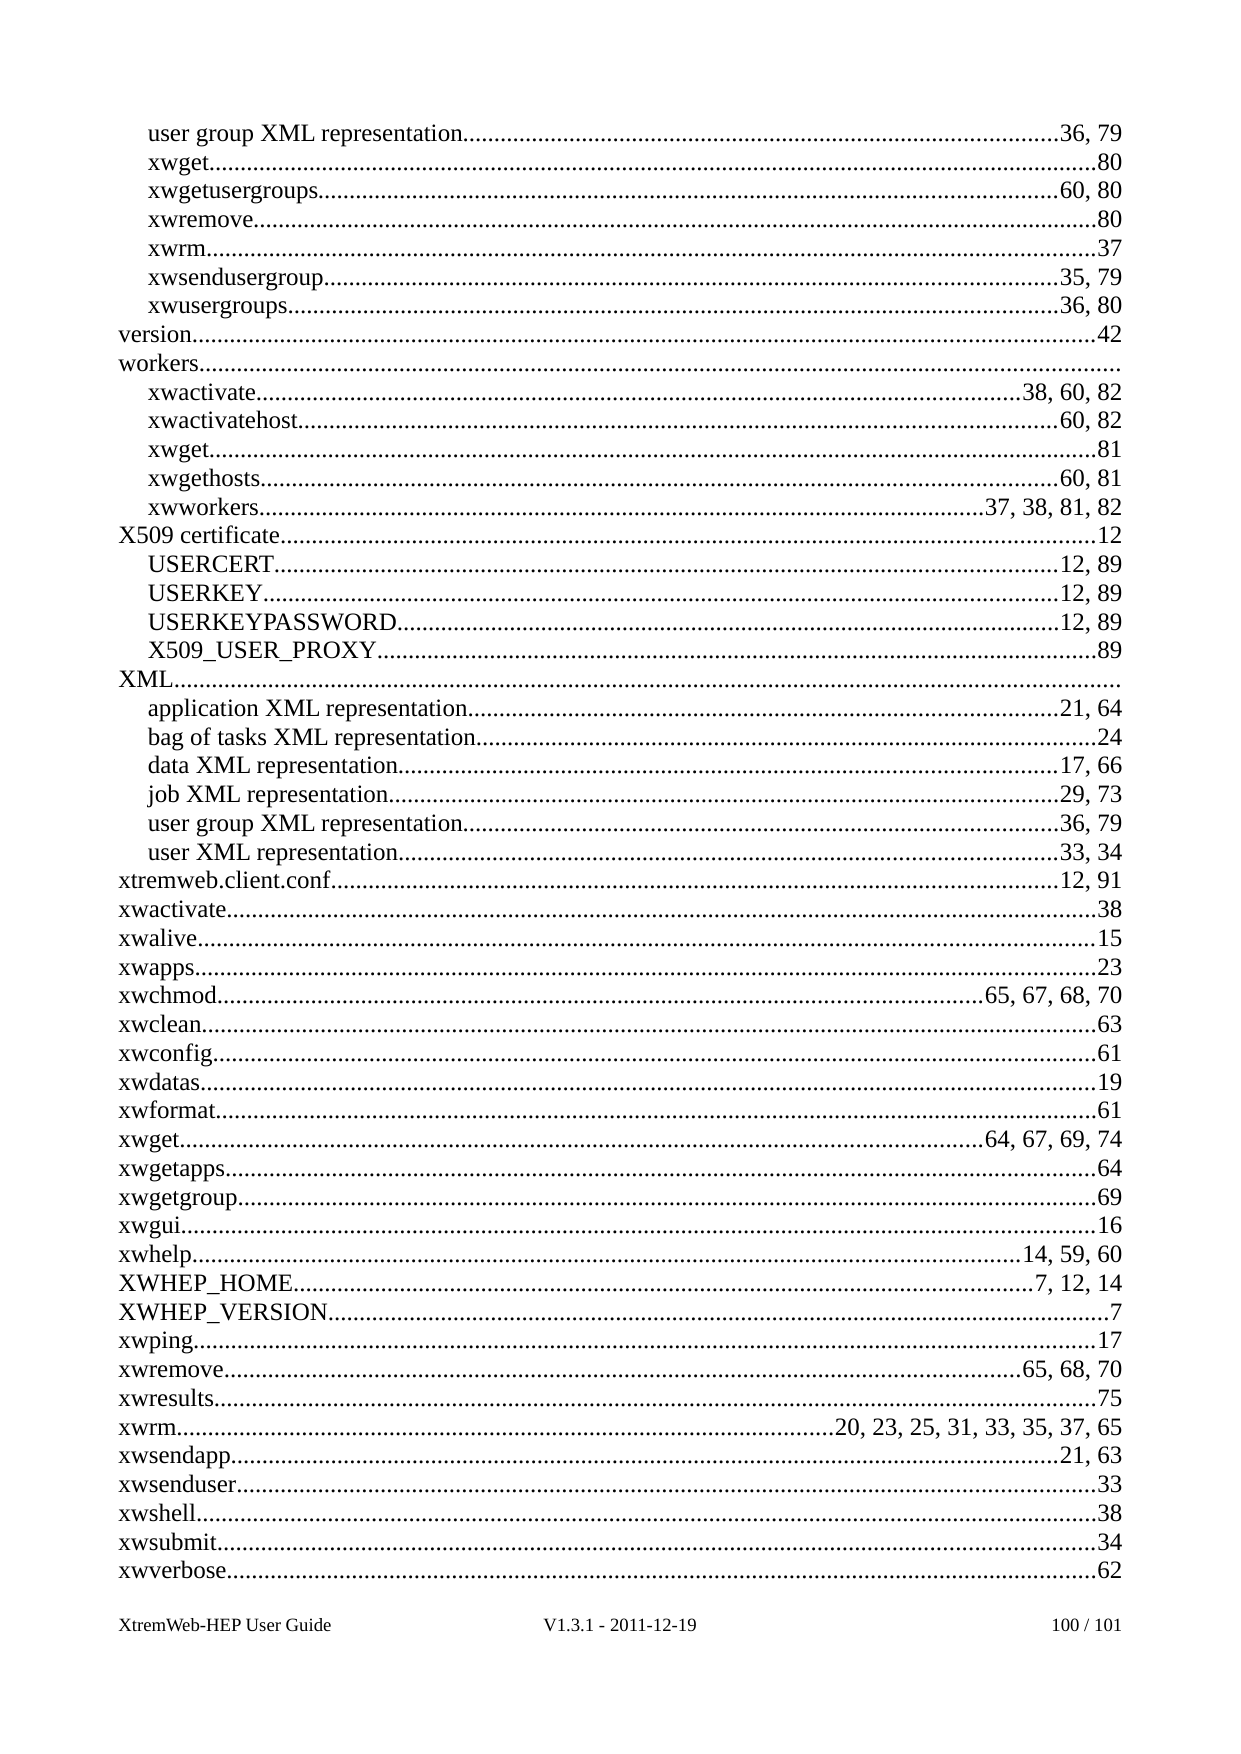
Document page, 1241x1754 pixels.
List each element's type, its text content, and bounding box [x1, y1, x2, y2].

text USERKEYPASSWORD 12, 89 [148, 607, 1122, 636]
text USERKEY 12, 89 [148, 578, 1122, 607]
text xwresults 75 [118, 1383, 1122, 1412]
text xwconfig 61 [118, 1038, 1122, 1067]
text USERCERT 12, 89 [148, 549, 1122, 578]
text X509_USER_PROXY 89 [148, 636, 1122, 664]
text xwchmod 65, 67, 68, 70 [118, 981, 1122, 1009]
text user XML representation 33, 34 [148, 837, 1122, 866]
text XWHEP_HOME 7, 12, 14 [118, 1268, 1122, 1297]
text XWHEP_VERSION 7 [118, 1297, 1122, 1326]
text xwgethosts 60, 81 [148, 463, 1122, 492]
text xwsenduser 33 [118, 1469, 1122, 1498]
text xwget 81 [148, 434, 1122, 463]
text xwsubmit 34 [118, 1527, 1122, 1556]
text xwactivate 38 [118, 894, 1122, 923]
text XML [118, 664, 1122, 693]
text xwclean 63 [118, 1009, 1122, 1038]
text xwshell 38 [118, 1498, 1122, 1527]
text X509 certificate 12 [118, 521, 1122, 549]
text xwformat 61 [118, 1096, 1122, 1124]
text xwgetusergroups 60, 80 [148, 176, 1122, 204]
text xwalive 15 [118, 923, 1122, 952]
text xwremove 65, 68, 70 [118, 1354, 1122, 1383]
text xwsendapp 21, 63 [118, 1441, 1122, 1469]
text xwdatas 19 [118, 1067, 1122, 1096]
text data XML representation 17, 66 [148, 751, 1122, 779]
text xwactivatehost 60, 82 [148, 406, 1122, 434]
text xwgetapps 64 [118, 1153, 1122, 1182]
text xwusergroups 36, 80 [148, 291, 1122, 319]
text xwget 80 [148, 147, 1122, 176]
text workers [118, 348, 1122, 377]
text version 42 [118, 319, 1122, 348]
text job XML representation 29, 73 [148, 779, 1122, 808]
text xwapps 23 [118, 952, 1122, 981]
text xtremweb.client.conf 12, 91 [118, 866, 1122, 894]
text xwping 17 [118, 1326, 1122, 1354]
text xwworkers 37, 38, 81, 82 [148, 492, 1122, 521]
text xwrm 37 [148, 233, 1122, 262]
text xwverbose 62 [118, 1556, 1122, 1584]
text xwsendusergroup 35, 79 [148, 262, 1122, 291]
text xwgetgroup 69 [118, 1182, 1122, 1211]
text xwremove 80 [148, 204, 1122, 233]
text application XML representation 21, 64 [148, 693, 1122, 722]
text xwrm 20, 23, 25, 31, 33, 35, 37, 65 [118, 1412, 1122, 1441]
text xwactivate 38, 60, 82 [148, 377, 1122, 406]
text xwget 64, 67, 69, 74 [118, 1124, 1122, 1153]
text bag of tasks XML representation 24 [148, 722, 1122, 751]
text xwgui 16 [118, 1211, 1122, 1239]
text user group XML representation 36, 79 [148, 808, 1122, 837]
text user group XML representation 36, 79 [148, 118, 1122, 147]
text xwhelp 14, 59, 60 [118, 1239, 1122, 1268]
